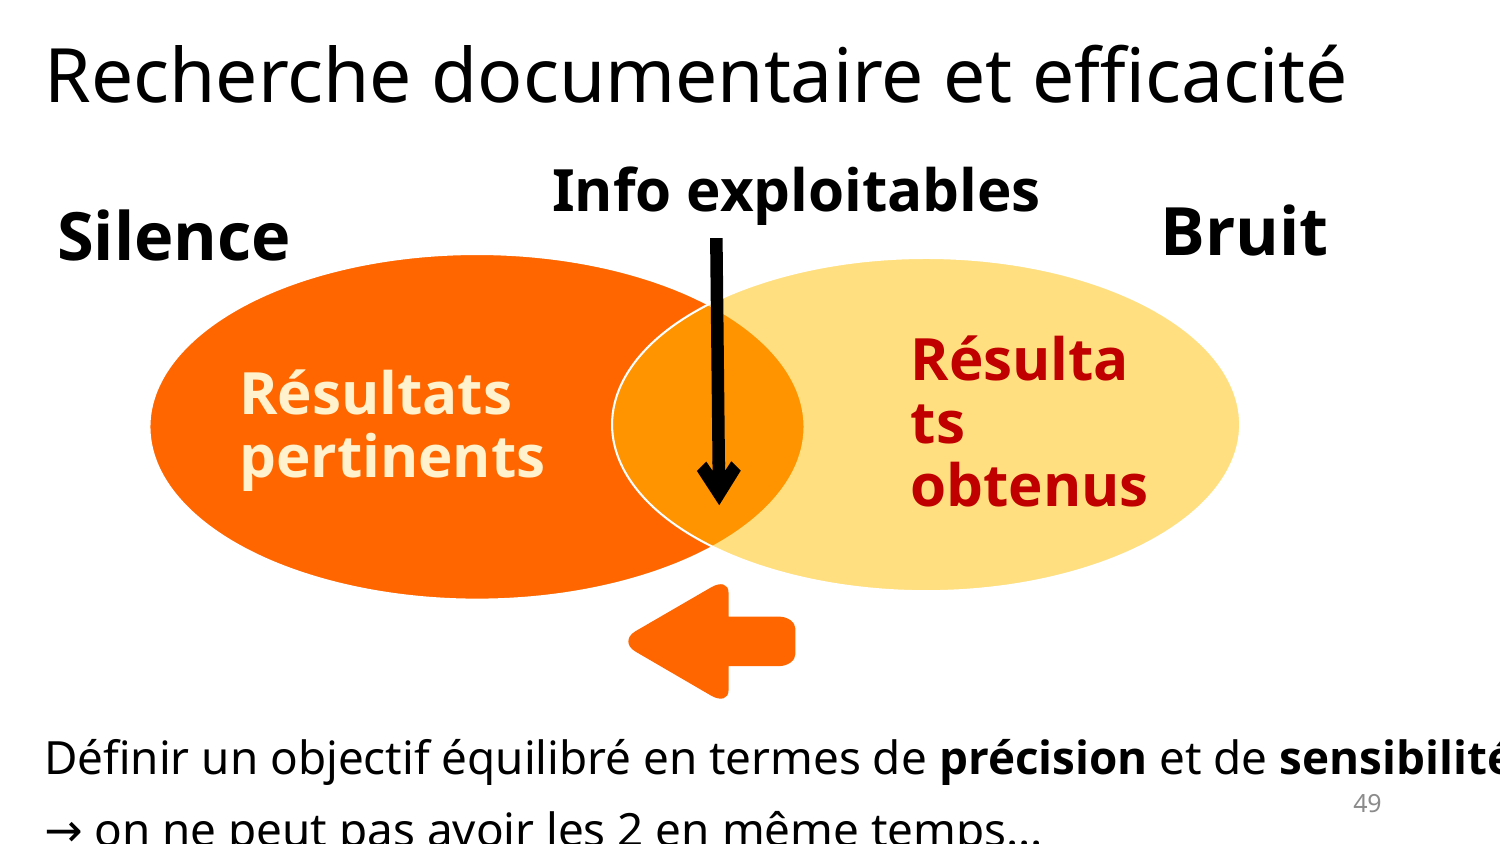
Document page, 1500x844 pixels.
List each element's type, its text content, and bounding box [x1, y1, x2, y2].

text_box [628, 584, 796, 699]
text_box Info exploitables [537, 145, 1060, 231]
text_box Résultats pertinents [149, 253, 713, 600]
text_box Bruit [1145, 181, 1463, 277]
text_box Silence [42, 152, 438, 288]
text_box Définir un objectif équilibré en termes de précision et de sensibilité → on ne peut pas avoir les 2 en même temps... [29, 708, 1500, 829]
text_box Résultats obtenus [612, 257, 1241, 592]
title Recherche documentaire et efficacité [29, 0, 1430, 160]
